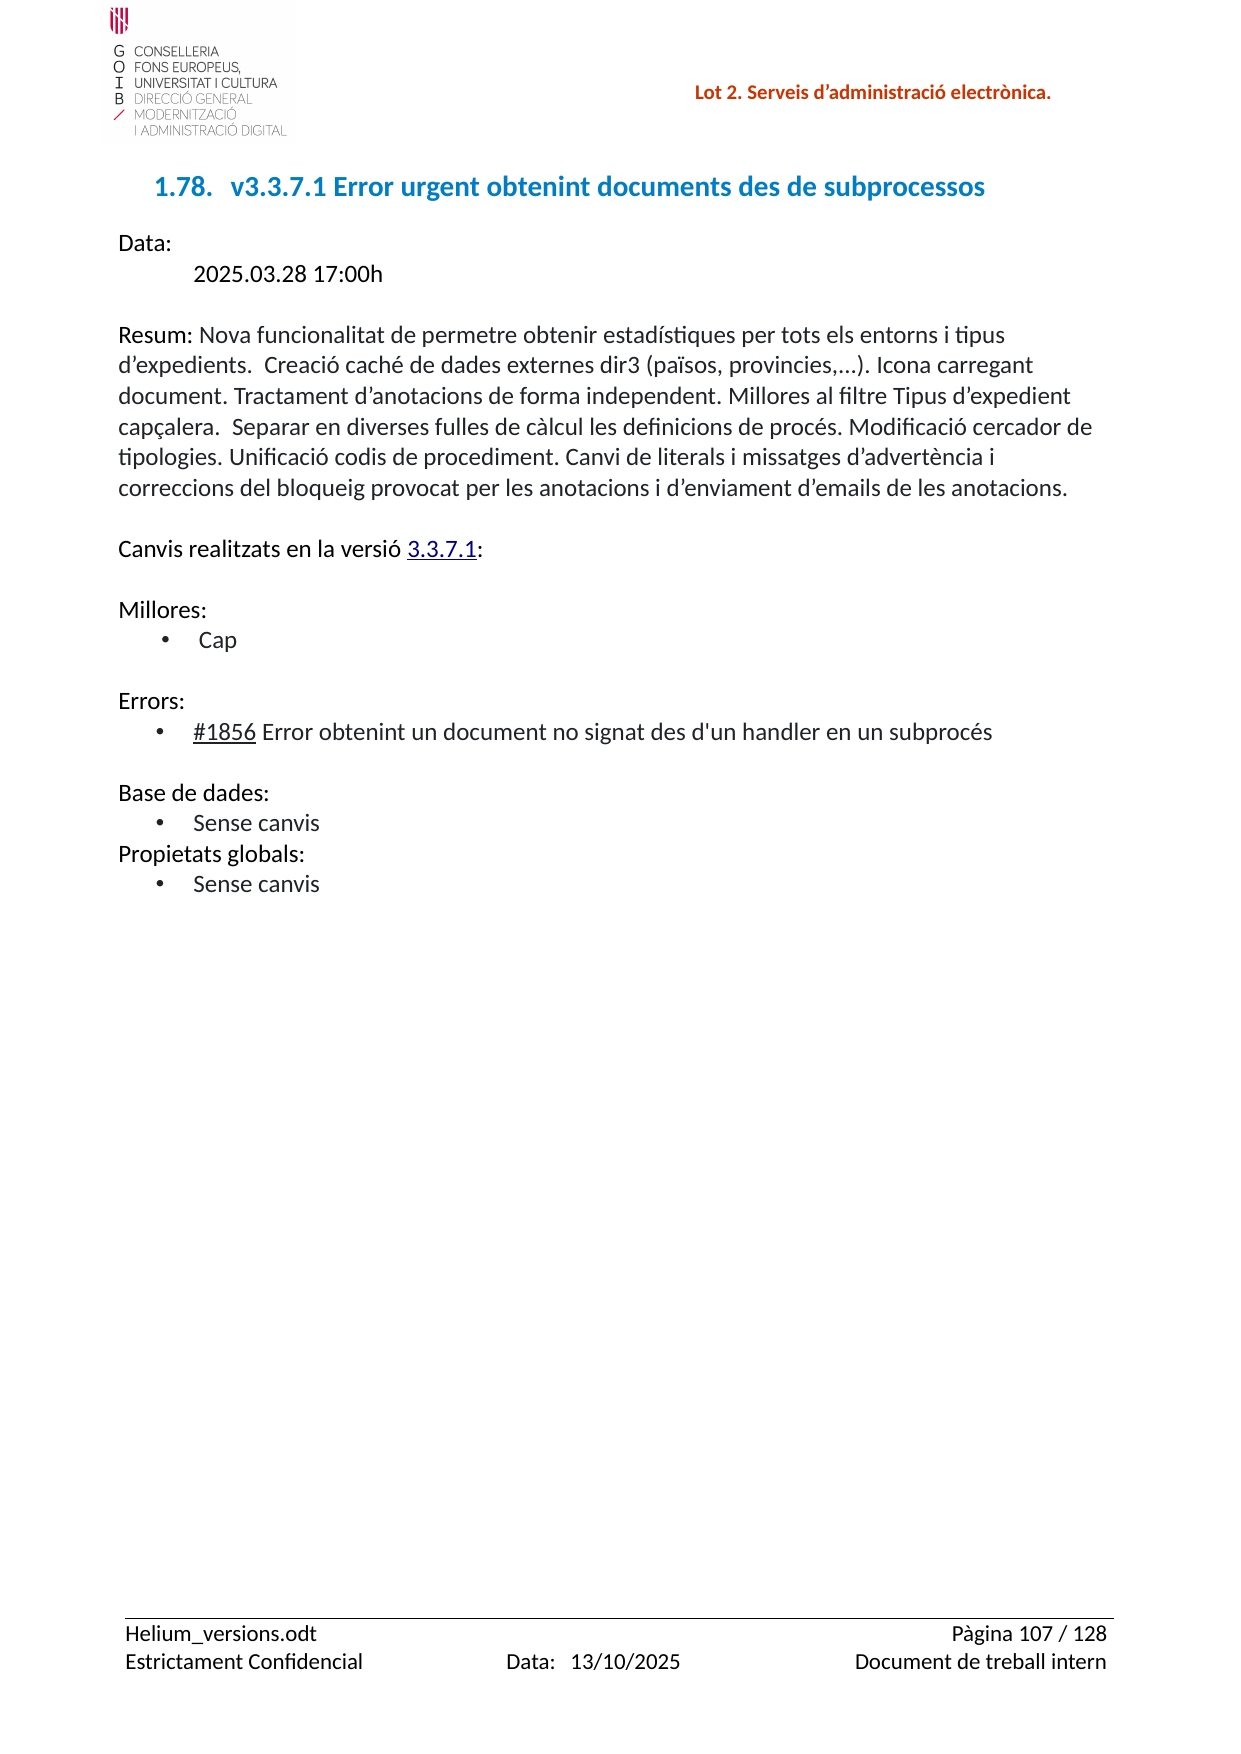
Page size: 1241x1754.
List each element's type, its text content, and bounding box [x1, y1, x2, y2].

text Propietats globals: [118, 838, 1122, 868]
text Errors: [118, 685, 1122, 716]
list Sense canvis [156, 868, 1122, 899]
text Base de dades: [118, 777, 1122, 807]
text Data: [118, 228, 1122, 258]
text Canvis realitzats en la versió 3.3.7.1: [118, 533, 1122, 563]
text 2025.03.28 17:00h [118, 258, 1122, 289]
text Resum: Nova funcionalitat de permetre obtenir estadístiques per tots els entorns i tipus d’expedients. Creació caché de dades externes dir3 (països, provincies,...). Icona carregant document. Tractament d’anotacions de forma independent. Millores al filtre Tipus d’expedient capçalera. Separar en diverses fulles de càlcul les definicions de procés. Modificació cercador de tipologies. Unificació codis de procediment. Canvi de literals i missatges d’advertència i correccions del bloqueig provocat per les anotacions i d’enviament d’emails de les anotacions. [118, 319, 1122, 502]
picture [100, 0, 297, 144]
list #1856 Error obtenint un document no signat des d'un handler en un subprocés [156, 716, 1122, 746]
subtitle v3.3.7.1 Error urgent obtenint documents des de subprocessos [153, 168, 1122, 204]
text Millores: [118, 594, 1122, 624]
list Sense canvis [156, 807, 1122, 838]
list Cap [161, 624, 1122, 655]
